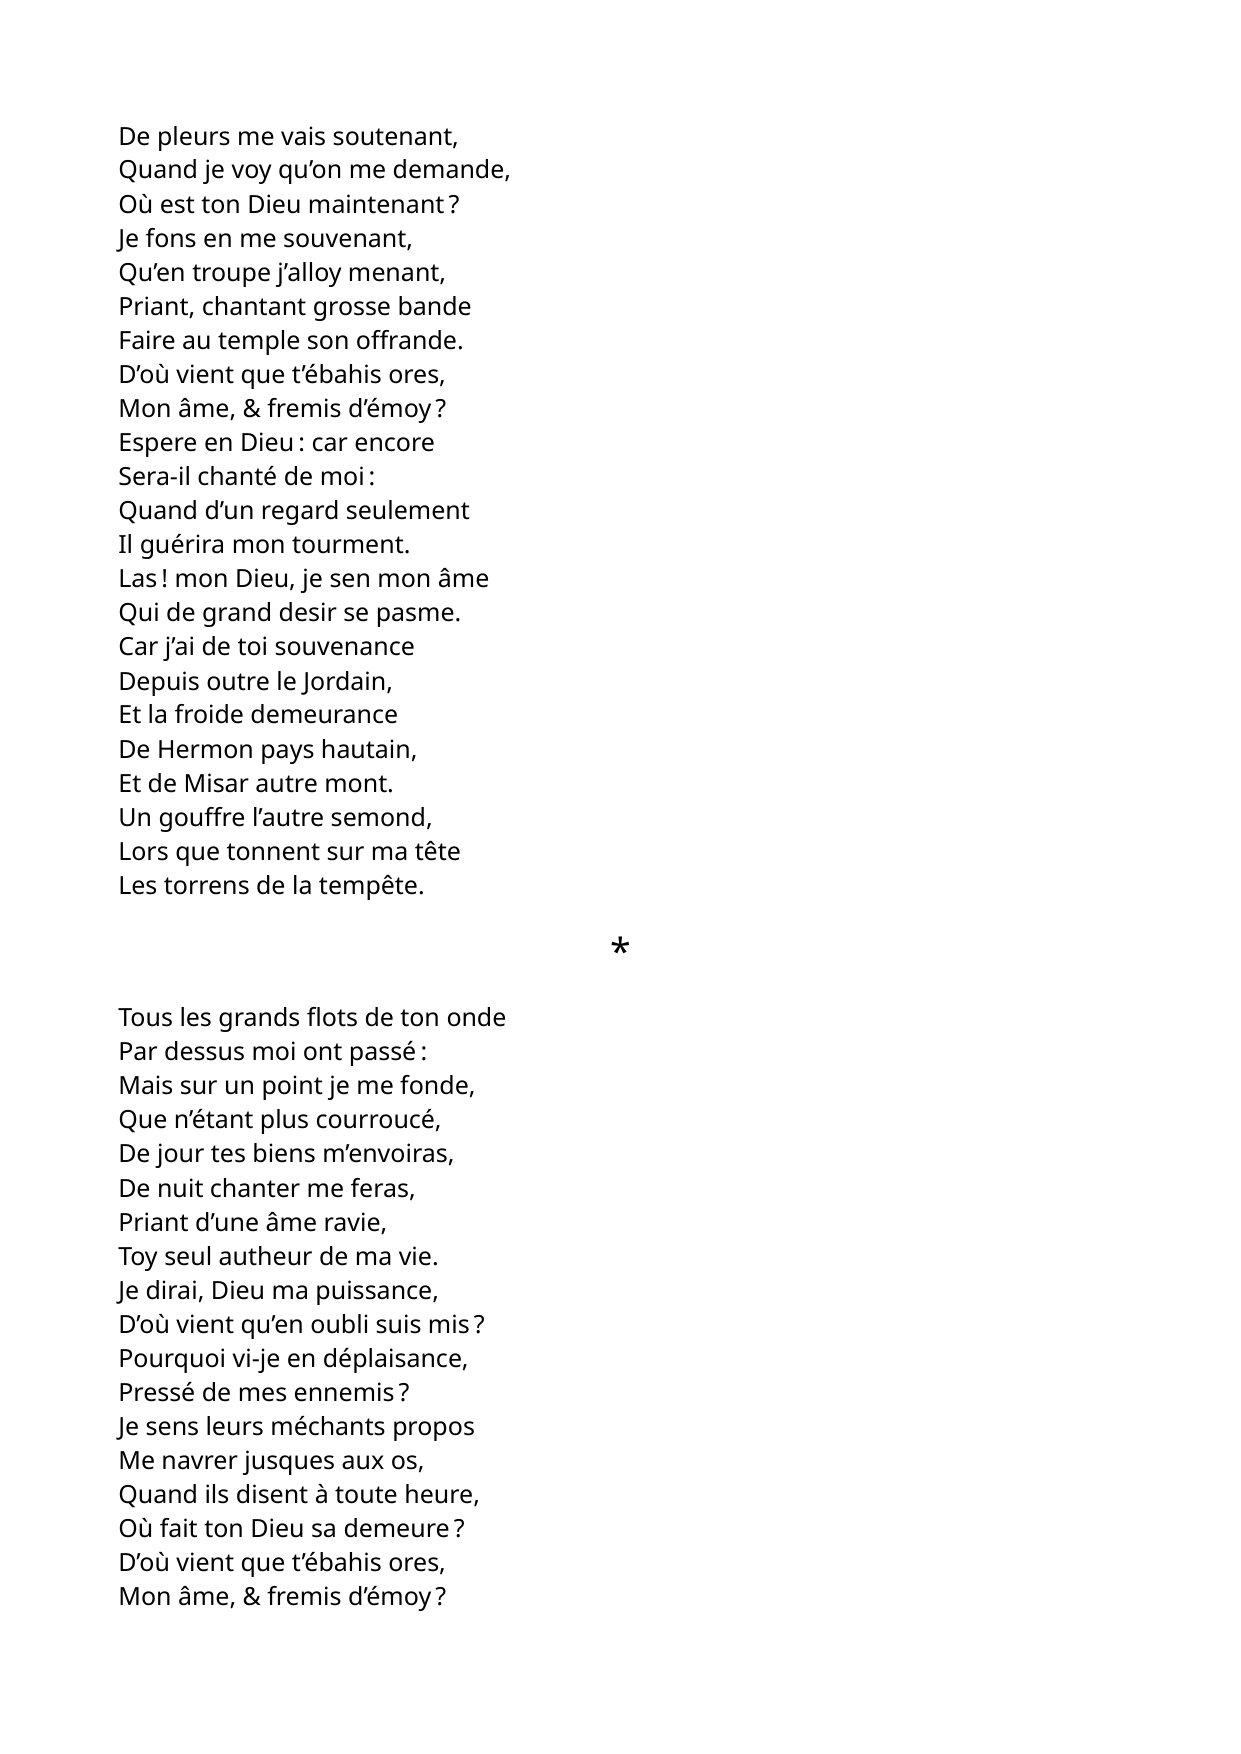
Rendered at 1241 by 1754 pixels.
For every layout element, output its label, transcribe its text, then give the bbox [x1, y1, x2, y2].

text Les torrens de la tempête. [118, 867, 1122, 902]
text D’où vient que t’ébahis ores, [118, 1545, 1122, 1579]
text Lors que tonnent sur ma tête [118, 833, 1122, 867]
text Las ! mon Dieu, je sen mon âme [118, 561, 1122, 595]
text Priant d’une âme ravie, [118, 1204, 1122, 1238]
text Me navrer jusques aux os, [118, 1443, 1122, 1477]
text Qui de grand desir se pasme. [118, 595, 1122, 629]
text Où fait ton Dieu sa demeure ? [118, 1511, 1122, 1545]
text Toy seul autheur de ma vie. [118, 1238, 1122, 1272]
text Pressé de mes ennemis ? [118, 1374, 1122, 1409]
text Qu’en troupe j’alloy menant, [118, 254, 1122, 288]
text Que n’étant plus courroucé, [118, 1102, 1122, 1136]
text Tous les grands flots de ton onde [118, 1000, 1122, 1034]
text Mon âme, & fremis d’émoy ? [118, 1579, 1122, 1613]
text De nuit chanter me feras, [118, 1170, 1122, 1204]
text Priant, chantant grosse bande [118, 288, 1122, 322]
text Il guérira mon tourment. [118, 527, 1122, 561]
text Et de Misar autre mont. [118, 765, 1122, 799]
text Mon âme, & fremis d’émoy ? [118, 391, 1122, 425]
text Car j’ai de toi souvenance [118, 629, 1122, 663]
text De pleurs me vais soutenant, [118, 118, 1122, 152]
text Quand je voy qu’on me demande, [118, 152, 1122, 186]
text D’où vient qu’en oubli suis mis ? [118, 1306, 1122, 1341]
text Espere en Dieu : car encore [118, 425, 1122, 459]
text Quand ils disent à toute heure, [118, 1477, 1122, 1511]
text Depuis outre le Jordain, [118, 663, 1122, 697]
text * [118, 925, 1122, 976]
text Et la froide demeurance [118, 697, 1122, 731]
text Je dirai, Dieu ma puissance, [118, 1272, 1122, 1306]
text Quand d’un regard seulement [118, 493, 1122, 527]
text Par dessus moi ont passé : [118, 1034, 1122, 1068]
text Faire au temple son offrande. [118, 322, 1122, 357]
text De jour tes biens m’envoiras, [118, 1136, 1122, 1170]
text Je fons en me souvenant, [118, 220, 1122, 254]
text Mais sur un point je me fonde, [118, 1068, 1122, 1102]
text Pourquoi vi-je en déplaisance, [118, 1341, 1122, 1374]
text Je sens leurs méchants propos [118, 1409, 1122, 1443]
text Sera-il chanté de moi : [118, 459, 1122, 493]
text D’où vient que t’ébahis ores, [118, 357, 1122, 391]
text Où est ton Dieu maintenant ? [118, 186, 1122, 220]
text De Hermon pays hautain, [118, 731, 1122, 765]
text Un gouffre l’autre semond, [118, 799, 1122, 833]
